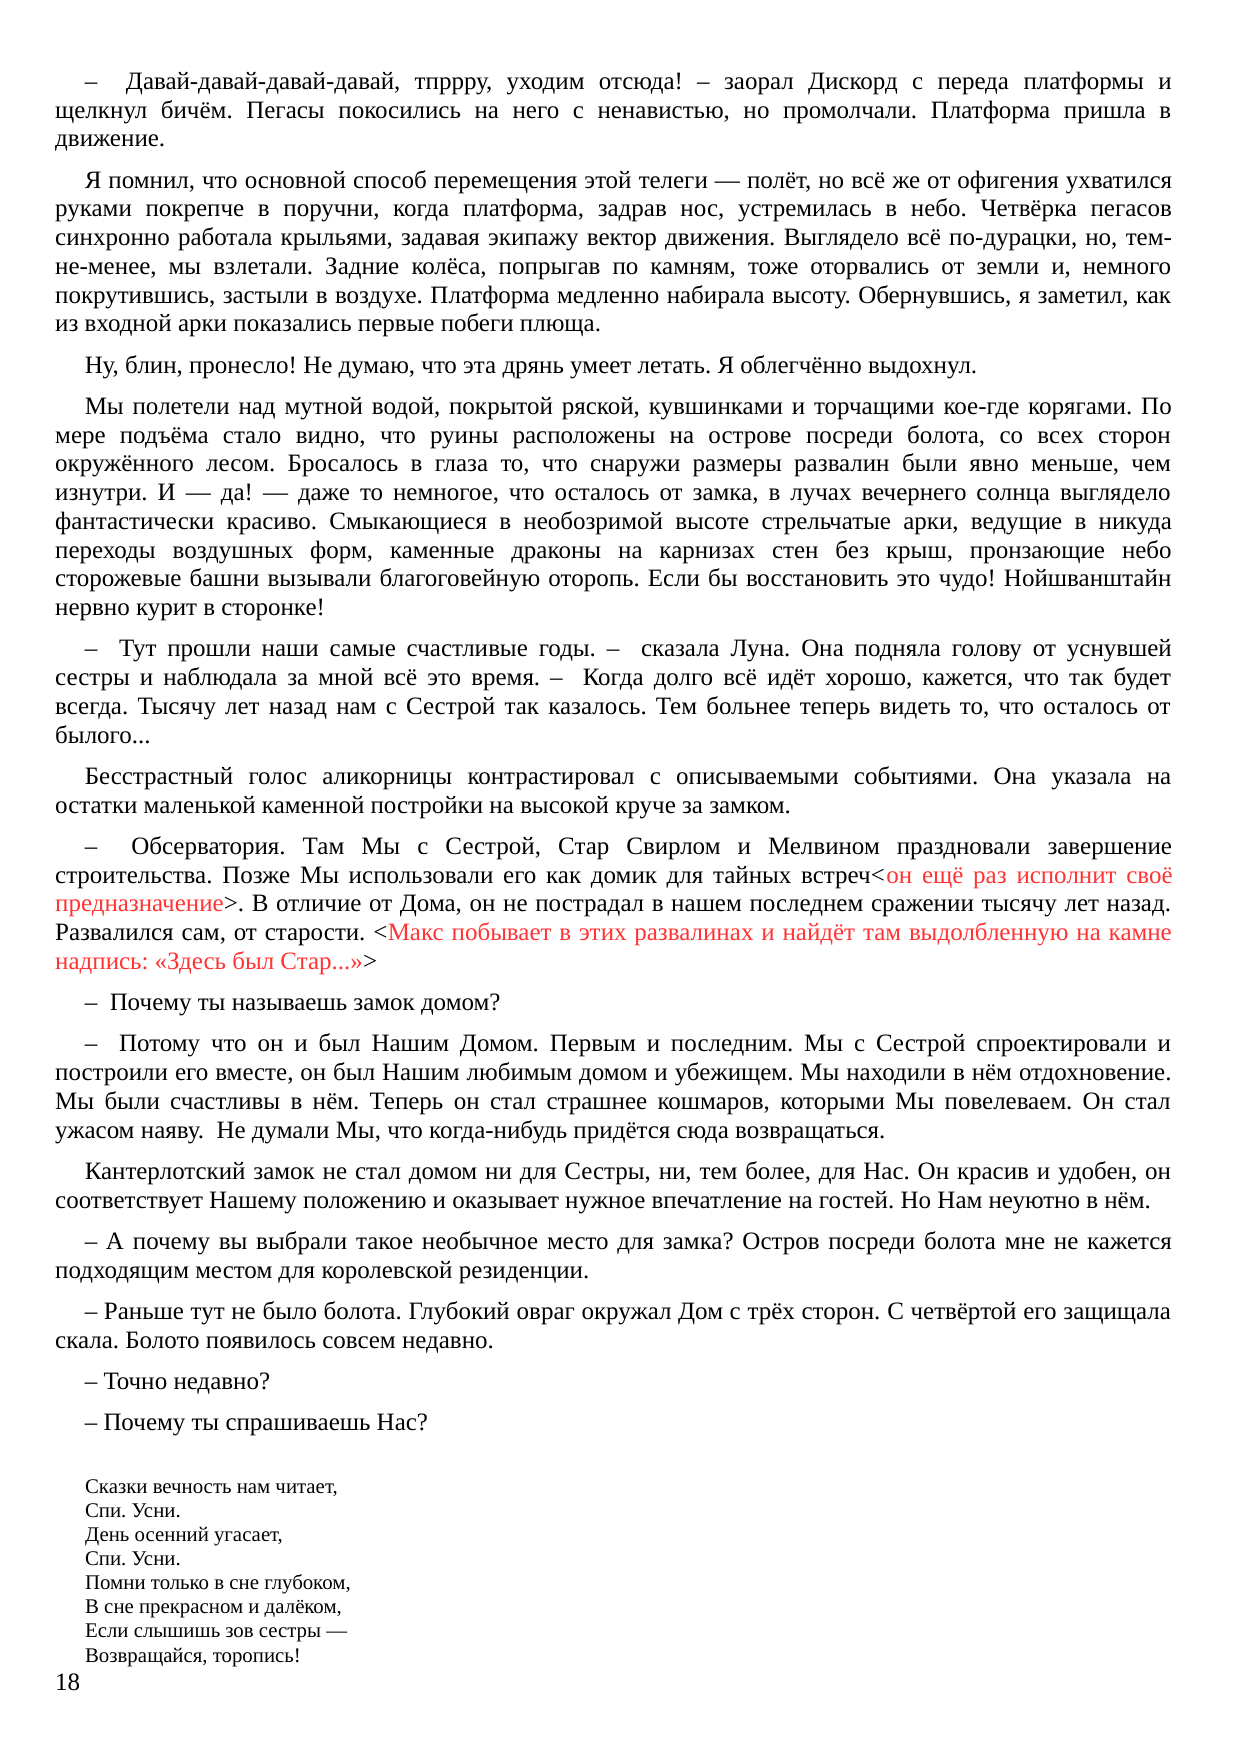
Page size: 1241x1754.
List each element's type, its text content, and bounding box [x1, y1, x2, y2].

text – Точно недавно? [55, 1366, 1173, 1395]
text Кантерлотский замок не стал домом ни для Сестры, ни, тем более, для Нас. Он красив и удобен, он соответствует Нашему положению и оказывает нужное впечатление на гостей. Но Нам неуютно в нём. [55, 1156, 1173, 1213]
text Сказки вечность нам читает, Спи. Усни. День осенний угасает, Спи. Усни. Помни только в сне глубоком, [55, 1474, 1173, 1594]
text – А почему вы выбрали такое необычное место для замка? Остров посреди болота мне не кажется подходящим местом для королевской резиденции. [55, 1226, 1173, 1283]
text В сне прекрасном и далёком, Если слышишь зов сестры — Возвращайся, торопись! [55, 1594, 1173, 1667]
text – Почему ты называешь замок домом? [55, 987, 1173, 1016]
text – Потому что он и был Нашим Домом. Первым и последним. Мы с Сестрой спроектировали и построили его вместе, он был Нашим любимым домом и убежищем. Мы находили в нём отдохновение. Мы были счастливы в нём. Теперь он стал страшнее кошмаров, которыми Мы повелеваем. Он стал ужасом наяву. Не думали Мы, что когда-нибудь придётся сюда возвращаться. [55, 1028, 1173, 1143]
text – Тут прошли наши самые счастливые годы. – сказала Луна. Она подняла голову от уснувшей сестры и наблюдала за мной всё это время. – Когда долго всё идёт хорошо, кажется, что так будет всегда. Тысячу лет назад нам с Сестрой так казалось. Тем больнее теперь видеть то, что осталось от былого... [55, 633, 1173, 748]
text Мы полетели над мутной водой, покрытой ряской, кувшинками и торчащими кое-где корягами. По мере подъёма стало видно, что руины расположены на острове посреди болота, со всех сторон окружённого лесом. Бросалось в глаза то, что снаружи размеры развалин были явно меньше, чем изнутри. И — да! — даже то немногое, что осталось от замка, в лучах вечернего солнца выглядело фантастически красиво. Смыкающиеся в необозримой высоте стрельчатые арки, ведущие в никуда переходы воздушных форм, каменные драконы на карнизах стен без крыш, пронзающие небо сторожевые башни вызывали благоговейную оторопь. Если бы восстановить это чудо! Нойшванштайн нервно курит в сторонке! [55, 391, 1173, 621]
text Бесстрастный голос аликорницы контрастировал с описываемыми событиями. Она указала на остатки маленькой каменной постройки на высокой круче за замком. [55, 761, 1173, 818]
text – Обсерватория. Там Мы с Сестрой, Стар Свирлом и Мелвином праздновали завершение строительства. Позже Мы использовали его как домик для тайных встреч<он ещё раз исполнит своё предназначение>. В отличие от Дома, он не пострадал в нашем последнем сражении тысячу лет назад. Развалился сам, от старости. <Макс побывает в этих развалинах и найдёт там выдолбленную на камне надпись: «Здесь был Стар...»> [55, 831, 1173, 975]
text Я помнил, что основной способ перемещения этой телеги — полёт, но всё же от офигения ухватился руками покрепче в поручни, когда платформа, задрав нос, устремилась в небо. Четвёрка пегасов синхронно работала крыльями, задавая экипажу вектор движения. Выглядело всё по-дурацки, но, тем-не-менее, мы взлетали. Задние колёса, попрыгав по камням, тоже оторвались от земли и, немного покрутившись, застыли в воздухе. Платформа медленно набирала высоту. Обернувшись, я заметил, как из входной арки показались первые побеги плюща. [55, 165, 1173, 337]
text Ну, блин, пронесло! Не думаю, что эта дрянь умеет летать. Я облегчённо выдохнул. [55, 350, 1173, 378]
text – Почему ты спрашиваешь Нас? [55, 1407, 1173, 1436]
text – Давай-давай-давай-давай, тпррру, уходим отсюда! – заорал Дискорд с переда платформы и щелкнул бичём. Пегасы покосились на него с ненавистью, но промолчали. Платформа пришла в движение. [55, 66, 1173, 152]
text – Раньше тут не было болота. Глубокий овраг окружал Дом с трёх сторон. С четвёртой его защищала скала. Болото появилось совсем недавно. [55, 1296, 1173, 1353]
